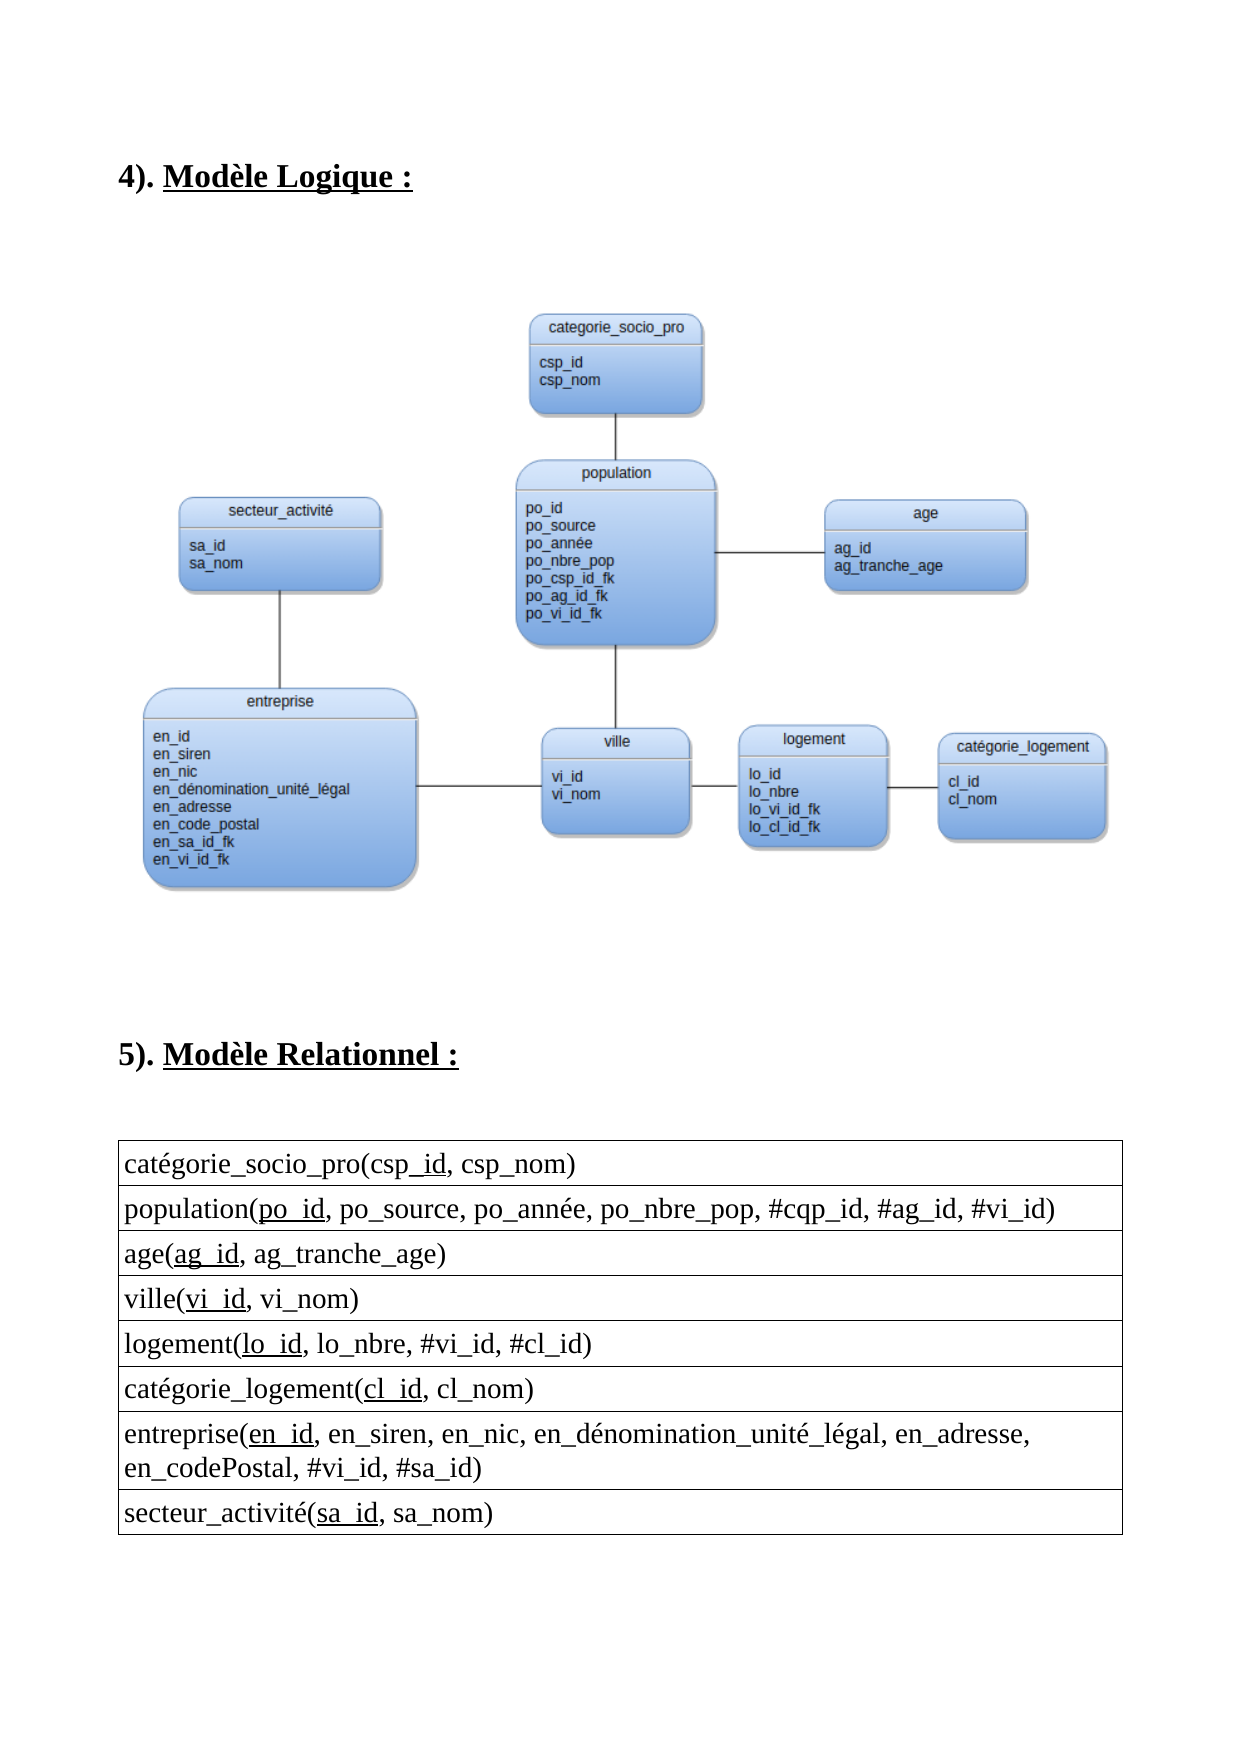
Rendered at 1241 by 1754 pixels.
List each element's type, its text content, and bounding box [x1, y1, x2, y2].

table_header catégorie_socio_pro(csp_id, csp_nom) [119, 1141, 1122, 1185]
table_cell catégorie_logement(cl_id, cl_nom) [119, 1367, 1122, 1411]
table_cell age(ag_id, ag_tranche_age) [119, 1231, 1122, 1275]
text 5). Modèle Relationnel : [118, 1034, 1122, 1073]
table_cell logement(lo_id, lo_nbre, #vi_id, #cl_id) [119, 1321, 1122, 1366]
table_cell ville(vi_id, vi_nom) [119, 1276, 1122, 1320]
picture [118, 266, 1123, 920]
table_cell secteur_activité(sa_id, sa_nom) [119, 1490, 1122, 1534]
table_cell entreprise(en_id, en_siren, en_nic, en_dénomination_unité_légal, en_adresse, en_codePostal, #vi_id, #sa_id) [119, 1412, 1122, 1489]
table_cell population(po_id, po_source, po_année, po_nbre_pop, #cqp_id, #ag_id, #vi_id) [119, 1186, 1122, 1230]
text 4). Modèle Logique : [118, 156, 1122, 195]
